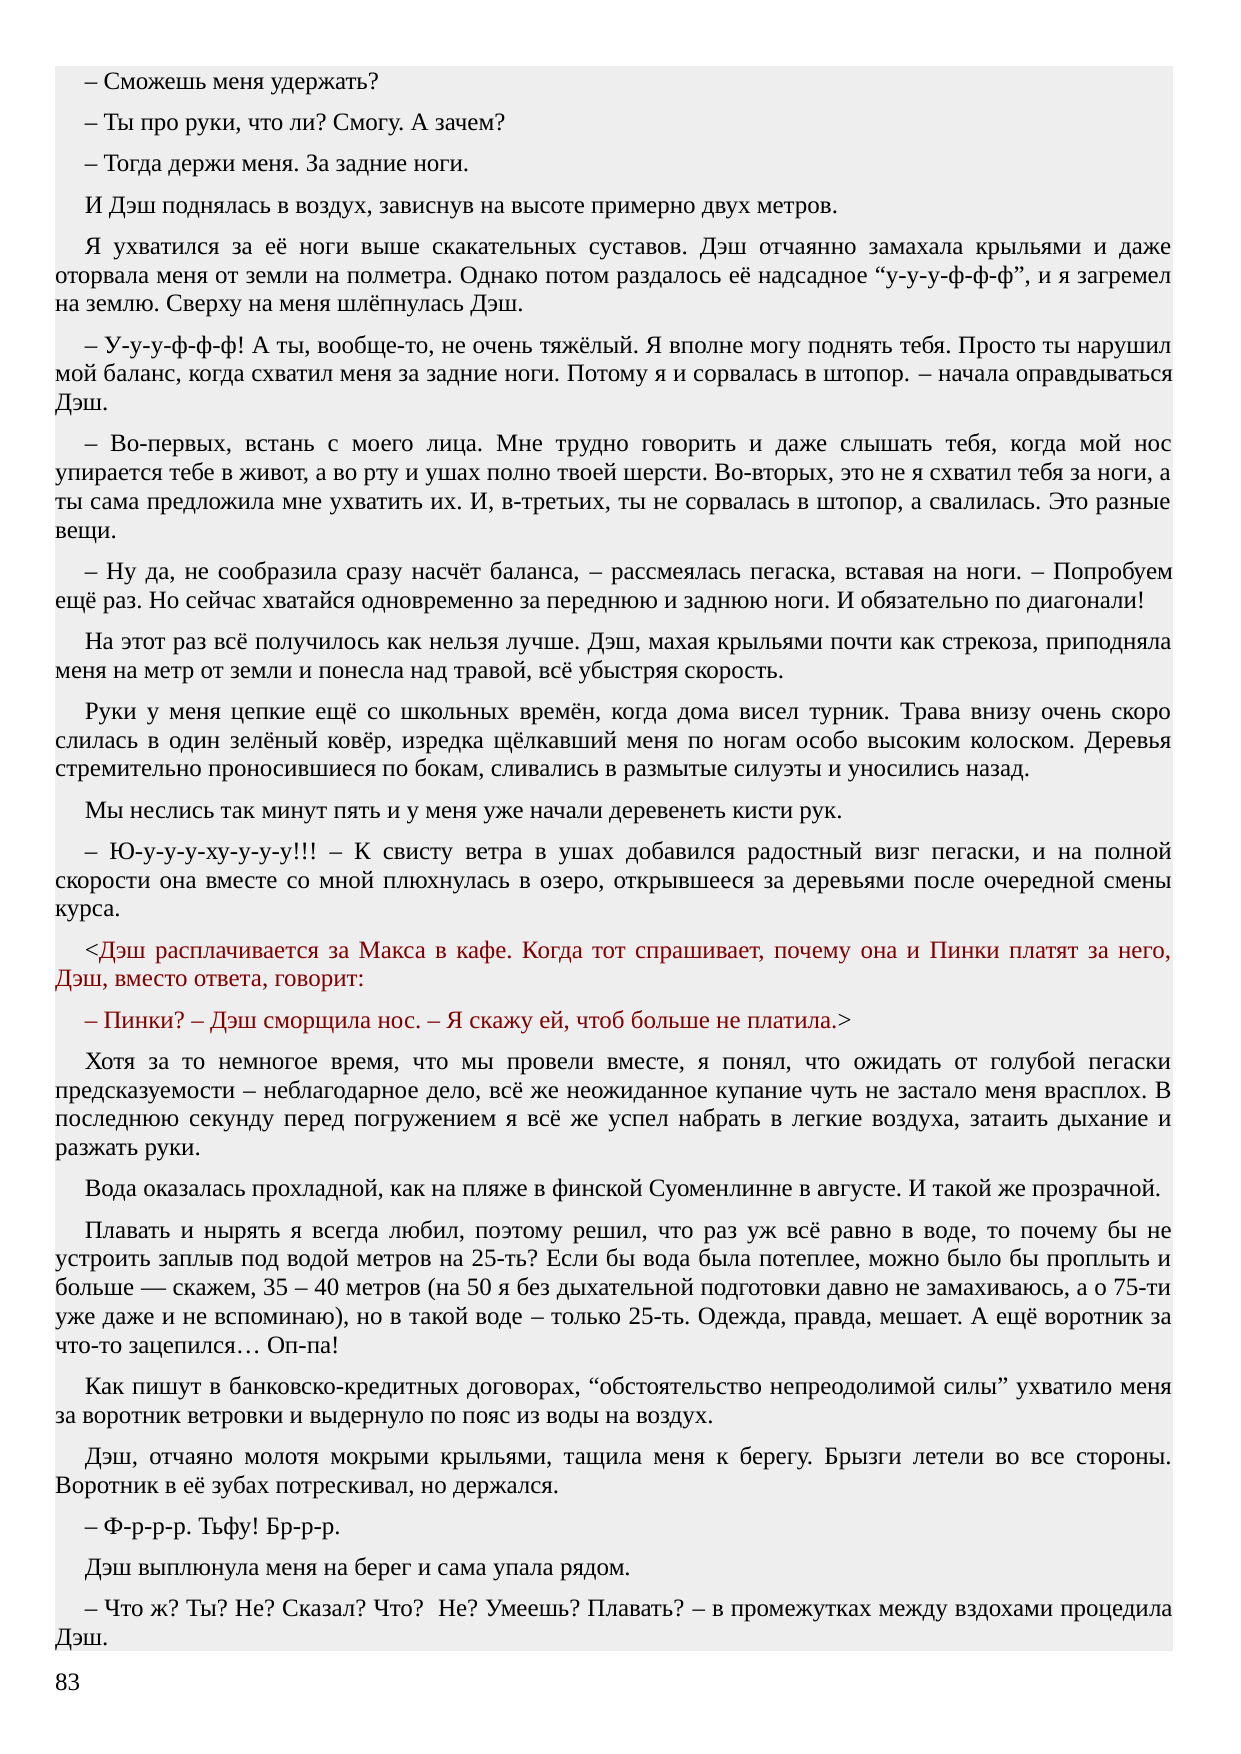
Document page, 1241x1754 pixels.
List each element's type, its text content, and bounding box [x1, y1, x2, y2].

text – Сможешь меня удержать? [55, 66, 1173, 95]
text – Что ж? Ты? Не? Сказал? Что? Не? Умеешь? Плавать? – в промежутках между вздохами процедила Дэш. [55, 1593, 1173, 1651]
text – Во-первых, встань с моего лица. Мне трудно говорить и даже слышать тебя, когда мой нос упирается тебе в живот, а во рту и ушах полно твоей шерсти. Во-вторых, это не я схватил тебя за ноги, а ты сама предложила мне ухватить их. И, в-третьих, ты не сорвалась в штопор, а свалилась. Это разные вещи. [55, 428, 1173, 543]
text Вода оказалась прохладной, как на пляже в финской Суоменлинне в августе. И такой же прозрачной. [55, 1173, 1173, 1202]
text И Дэш поднялась в воздух, зависнув на высоте примерно двух метров. [55, 190, 1173, 218]
text Как пишут в банковско-кредитных договорах, “обстоятельство непреодолимой силы” ухватило меня за воротник ветровки и выдернуло по пояс из воды на воздух. [55, 1371, 1173, 1428]
text На этот раз всё получилось как нельзя лучше. Дэш, махая крыльями почти как стрекоза, приподняла меня на метр от земли и понесла над травой, всё убыстряя скорость. [55, 626, 1173, 683]
text Руки у меня цепкие ещё со школьных времён, когда дома висел турник. Трава внизу очень скоро слилась в один зелёный ковёр, изредка щёлкавший меня по ногам особо высоким колоском. Деревья стремительно проносившиеся по бокам, сливались в размытые силуэты и уносились назад. [55, 696, 1173, 782]
text Дэш, отчаяно молотя мокрыми крыльями, тащила меня к берегу. Брызги летели во все стороны. Воротник в её зубах потрескивал, но держался. [55, 1441, 1173, 1498]
text Мы неслись так минут пять и у меня уже начали деревенеть кисти рук. [55, 795, 1173, 823]
text Дэш выплюнула меня на берег и сама упала рядом. [55, 1552, 1173, 1581]
text – Ф-р-р-р. Тьфу! Бр-р-р. [55, 1511, 1173, 1540]
text – Ю-у-у-у-ху-у-у-у!!! – К свисту ветра в ушах добавился радостный визг пегаски, и на полной скорости она вместе со мной плюхнулась в озеро, открывшееся за деревьями после очередной смены курса. [55, 836, 1173, 922]
text Хотя за то немногое время, что мы провели вместе, я понял, что ожидать от голубой пегаски предсказуемости – неблагодарное дело, всё же неожиданное купание чуть не застало меня врасплох. В последнюю секунду перед погружением я всё же успел набрать в легкие воздуха, затаить дыхание и разжать руки. [55, 1046, 1173, 1161]
text – Ну да, не сообразила сразу насчёт баланса, – рассмеялась пегаска, вставая на ноги. – Попробуем ещё раз. Но сейчас хватайся одновременно за переднюю и заднюю ноги. И обязательно по диагонали! [55, 556, 1173, 613]
text – Ты про руки, что ли? Смогу. А зачем? [55, 107, 1173, 136]
text – Пинки? – Дэш сморщила нос. – Я скажу ей, чтоб больше не платила.> [55, 1005, 1173, 1033]
text Плавать и нырять я всегда любил, поэтому решил, что раз уж всё равно в воде, то почему бы не устроить заплыв под водой метров на 25-ть? Если бы вода была потеплее, можно было бы проплыть и больше — скажем, 35 – 40 метров (на 50 я без дыхательной подготовки давно не замахиваюсь, а о 75-ти уже даже и не вспоминаю), но в такой воде – только 25-ть. Одежда, правда, мешает. А ещё воротник за что-то зацепился… Оп-па! [55, 1215, 1173, 1358]
text <Дэш расплачивается за Макса в кафе. Когда тот спрашивает, почему она и Пинки платят за него, Дэш, вместо ответа, говорит: [55, 935, 1173, 992]
text – У-у-у-ф-ф-ф! А ты, вообще-то, не очень тяжёлый. Я вполне могу поднять тебя. Просто ты нарушил мой баланс, когда схватил меня за задние ноги. Потому я и сорвалась в штопор. – начала оправдываться Дэш. [55, 330, 1173, 416]
text Я ухватился за её ноги выше скакательных суставов. Дэш отчаянно замахала крыльями и даже оторвала меня от земли на полметра. Однако потом раздалось её надсадное “у-у-у-ф-ф-ф”, и я загремел на землю. Сверху на меня шлёпнулась Дэш. [55, 231, 1173, 317]
text – Тогда держи меня. За задние ноги. [55, 148, 1173, 177]
